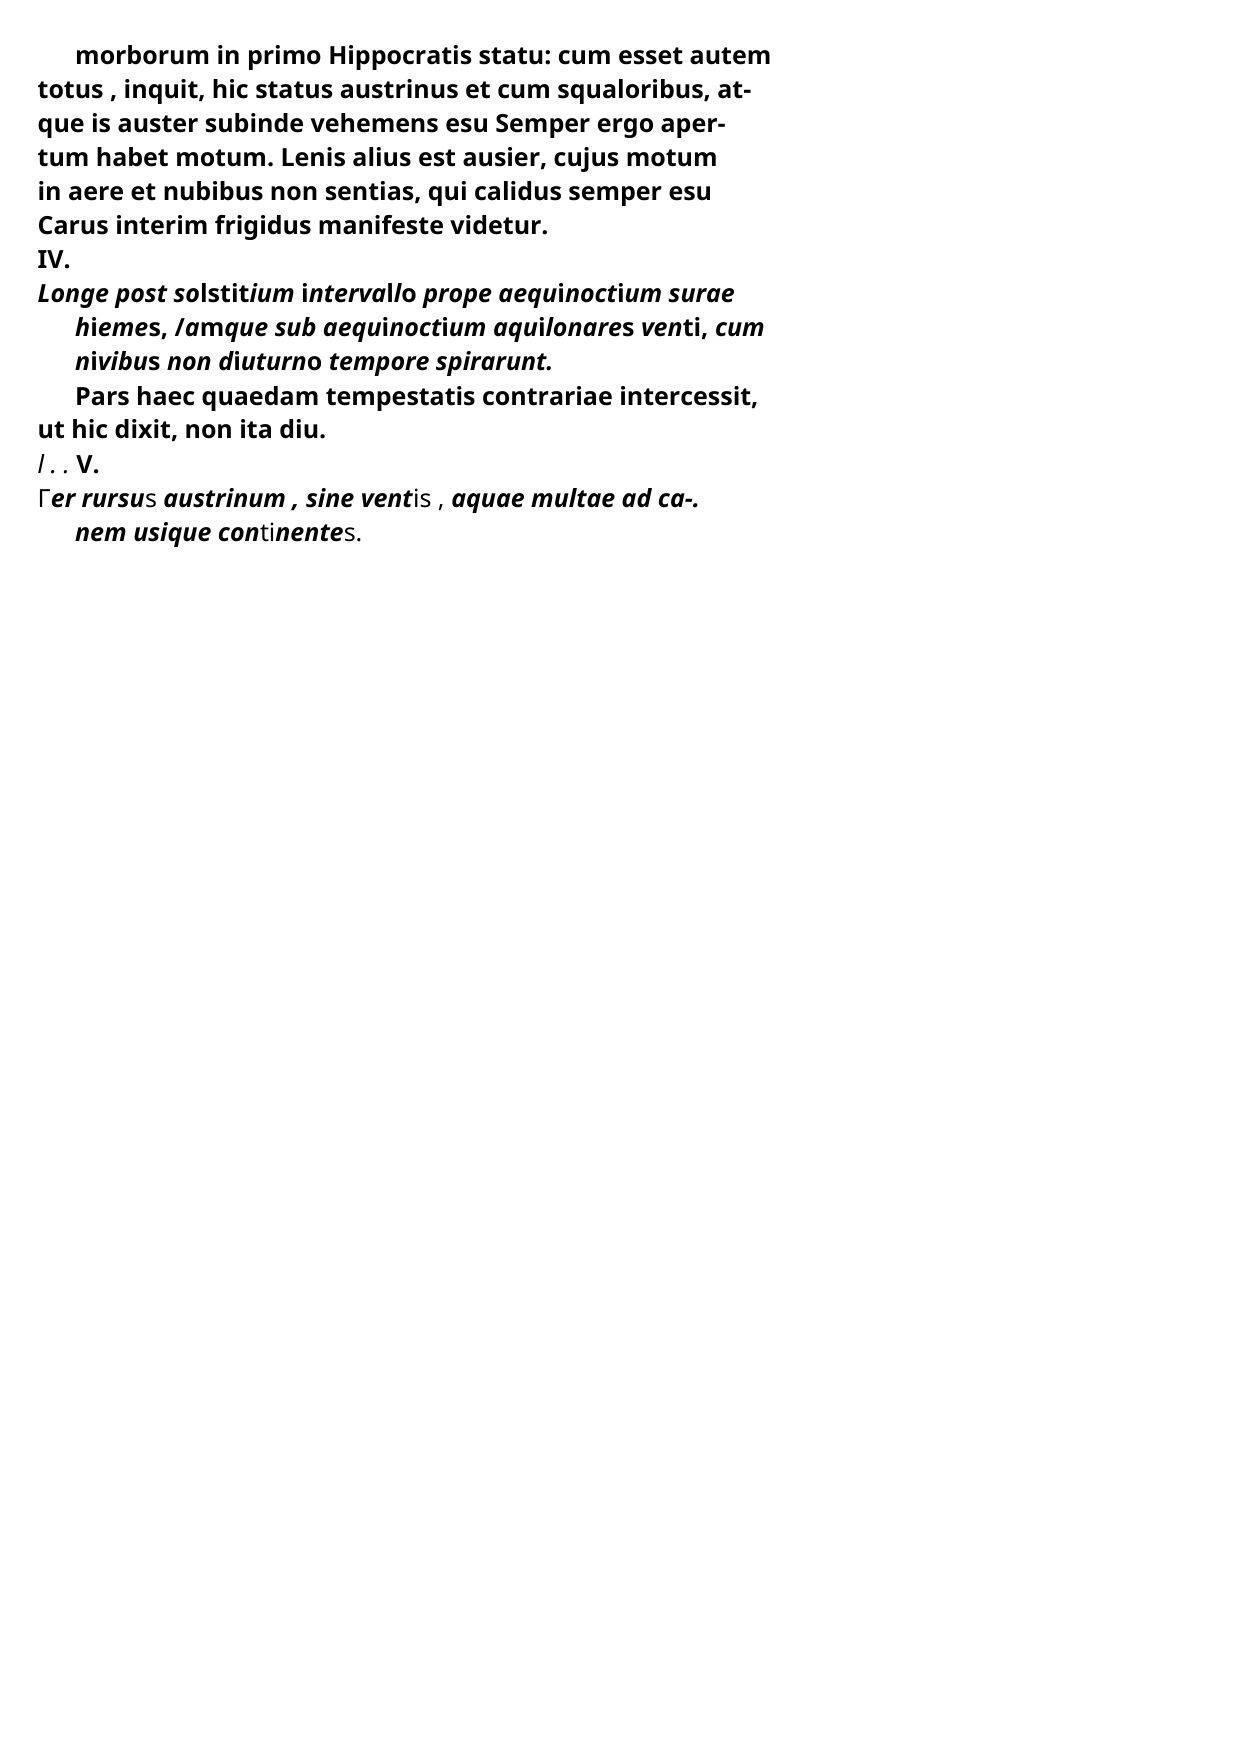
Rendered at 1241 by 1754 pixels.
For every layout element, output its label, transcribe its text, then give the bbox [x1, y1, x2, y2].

text Pars haec quaedam tempestatis contrariae intercessit, ut hic dixit, non ita diu. [37, 378, 1203, 446]
text Γer rursus austrinum , sine ventis , aquae multae ad ca-. nem usique continentes. [37, 480, 1203, 548]
subtitle l . . V. [37, 446, 1203, 480]
text IV. [37, 242, 1203, 276]
text Longe post solstitium intervallo prope aequinoctium surae hiemes, /amque sub aequinoctium aquilonares venti, cum nivibus non diuturno tempore spirarunt. [37, 276, 1203, 378]
text morborum in primo Hippocratis statu: cum esset autem totus , inquit, hic status austrinus et cum squaloribus, at- que is auster subinde vehemens esu Semper ergo aper- tum habet motum. Lenis alius est ausier, cujus motum in aere et nubibus non sentias, qui calidus semper esu Carus interim frigidus manifeste videtur. [37, 37, 1203, 242]
